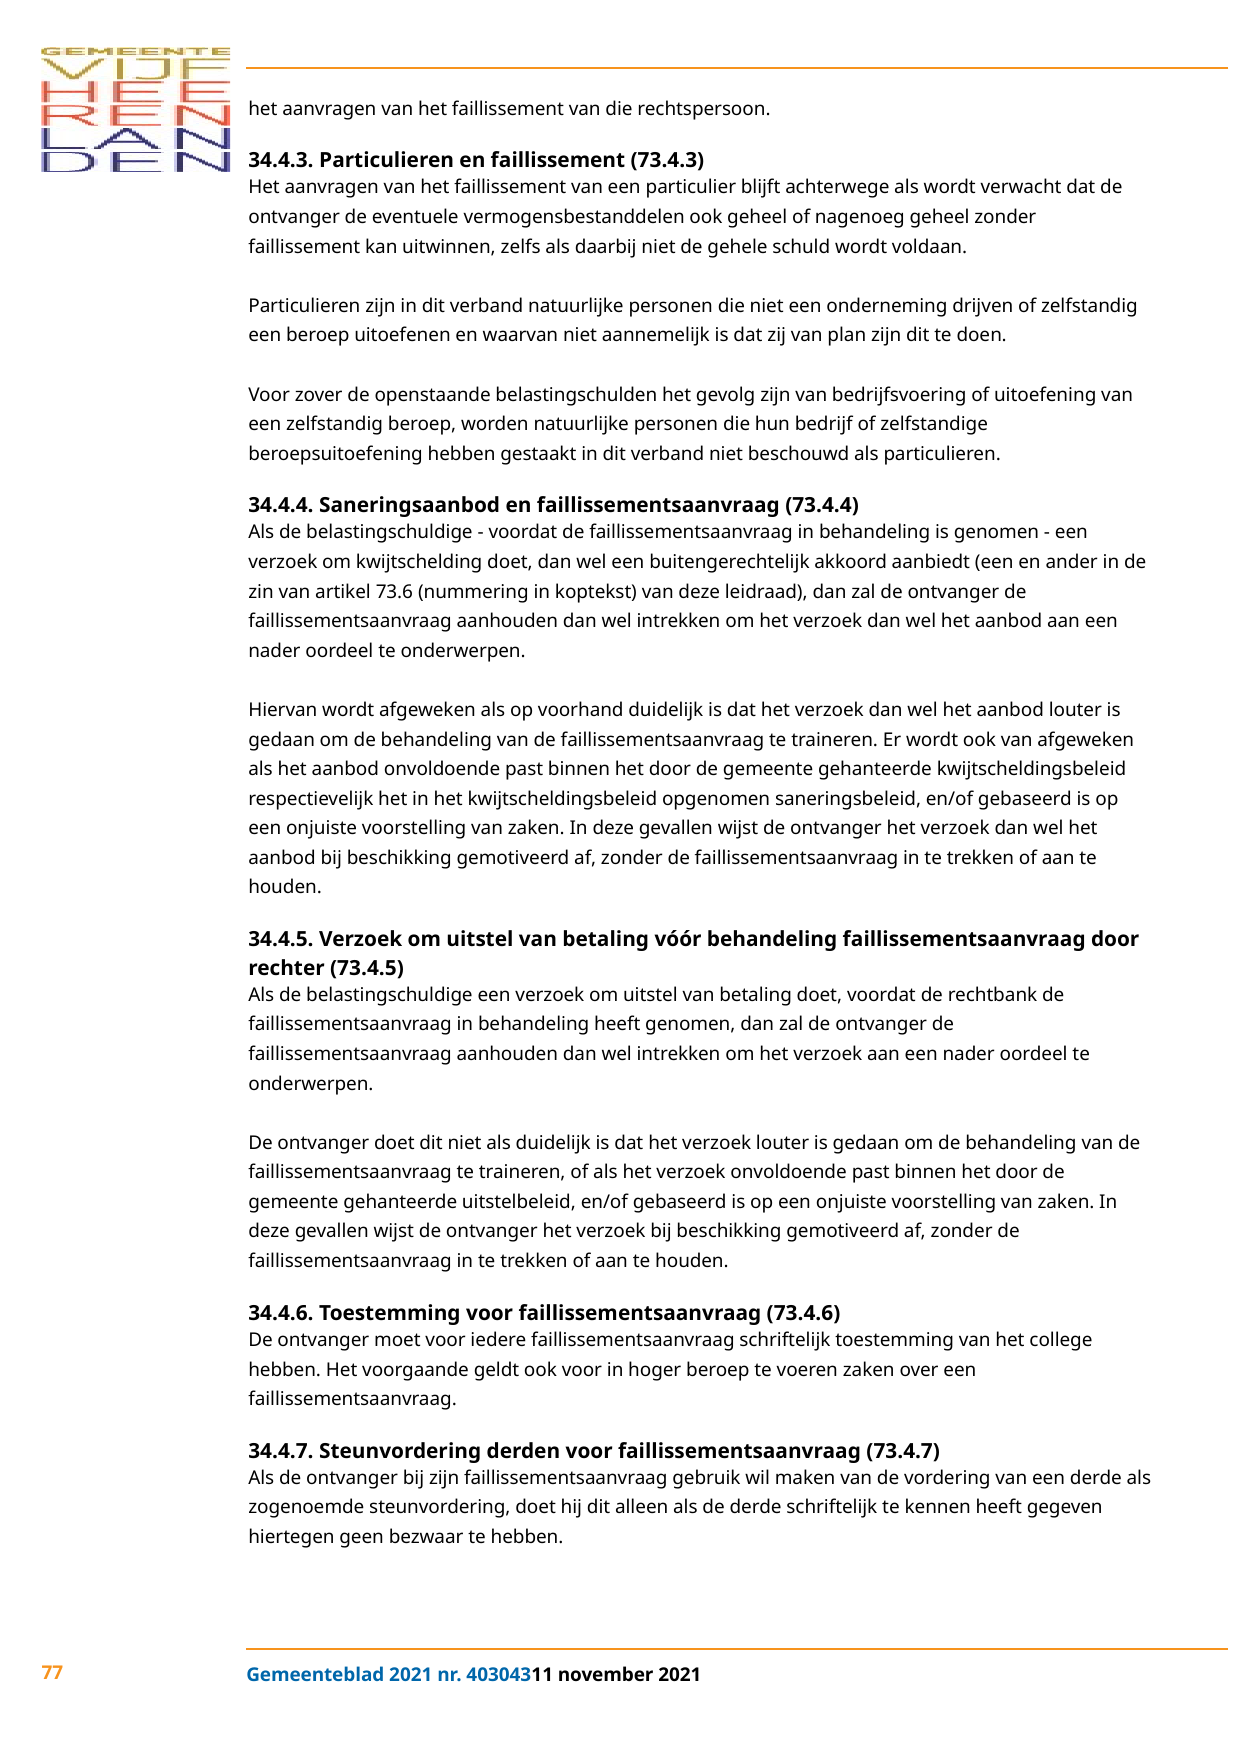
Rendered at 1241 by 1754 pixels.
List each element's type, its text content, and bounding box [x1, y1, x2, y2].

text 34.4.3. Particulieren en faillissement (73.4.3) [248, 145, 1152, 174]
text Als de belastingschuldige - voordat de faillissementsaanvraag in behandeling is genomen - een verzoek om kwijtschelding doet, dan wel een buitengerechtelijk akkoord aanbiedt (een en ander in de zin van artikel 73.6 (nummering in koptekst) van deze leidraad), dan zal de ontvanger de faillissementsaanvraag aanhouden dan wel intrekken om het verzoek dan wel het aanbod aan een nader oordeel te onderwerpen. [248, 519, 1152, 663]
text De ontvanger moet voor iedere faillissementsaanvraag schriftelijk toestemming van het college hebben. Het voorgaande geldt ook voor in hoger beroep te voeren zaken over een faillissementsaanvraag. [248, 1326, 1152, 1411]
text 34.4.4. Saneringsaanbod en faillissementsaanvraag (73.4.4) [248, 490, 1152, 519]
picture [41, 47, 231, 172]
text De ontvanger doet dit niet als duidelijk is dat het verzoek louter is gedaan om de behandeling van de faillissementsaanvraag te traineren, of als het verzoek onvoldoende past binnen het door de gemeente gehanteerde uitstelbeleid, en/of gebaseerd is op een onjuiste voorstelling van zaken. In deze gevallen wijst de ontvanger het verzoek bij beschikking gemotiveerd af, zonder de faillissementsaanvraag in te trekken of aan te houden. [248, 1129, 1152, 1273]
text Het aanvragen van het faillissement van een particulier blijft achterwege als wordt verwacht dat de ontvanger de eventuele vermogensbestanddelen ook geheel of nagenoeg geheel zonder faillissement kan uitwinnen, zelfs als daarbij niet de gehele schuld wordt voldaan. [248, 174, 1152, 258]
text Als de ontvanger bij zijn faillissementsaanvraag gebruik wil maken van de vordering van een derde als zogenoemde steunvordering, doet hij dit alleen als de derde schriftelijk te kennen heeft gegeven hiertegen geen bezwaar te hebben. [248, 1464, 1152, 1549]
text Particulieren zijn in dit verband natuurlijke personen die niet een onderneming drijven of zelfstandig een beroep uitoefenen en waarvan niet aannemelijk is dat zij van plan zijn dit te doen. [248, 292, 1152, 347]
text 34.4.7. Steunvordering derden voor faillissementsaanvraag (73.4.7) [248, 1436, 1152, 1464]
text 34.4.5. Verzoek om uitstel van betaling vóór behandeling faillissementsaanvraag door rechter (73.4.5) [248, 924, 1152, 981]
text Voor zover de openstaande belastingschulden het gevolg zijn van bedrijfsvoering of uitoefening van een zelfstandig beroep, worden natuurlijke personen die hun bedrijf of zelfstandige beroepsuitoefening hebben gestaakt in dit verband niet beschouwd als particulieren. [248, 381, 1152, 466]
text Hiervan wordt afgeweken als op voorhand duidelijk is dat het verzoek dan wel het aanbod louter is gedaan om de behandeling van de faillissementsaanvraag te traineren. Er wordt ook van afgeweken als het aanbod onvoldoende past binnen het door de gemeente gehanteerde kwijtscheldingsbeleid respectievelijk het in het kwijtscheldingsbeleid opgenomen saneringsbeleid, en/of gebaseerd is op een onjuiste voorstelling van zaken. In deze gevallen wijst de ontvanger het verzoek dan wel het aanbod bij beschikking gemotiveerd af, zonder de faillissementsaanvraag in te trekken of aan te houden. [248, 696, 1152, 899]
text Als de belastingschuldige een verzoek om uitstel van betaling doet, voordat de rechtbank de faillissementsaanvraag in behandeling heeft genomen, dan zal de ontvanger de faillissementsaanvraag aanhouden dan wel intrekken om het verzoek aan een nader oordeel te onderwerpen. [248, 981, 1152, 1096]
text 34.4.6. Toestemming voor faillissementsaanvraag (73.4.6) [248, 1298, 1152, 1326]
text het aanvragen van het faillissement van die rechtspersoon. [248, 95, 1152, 121]
